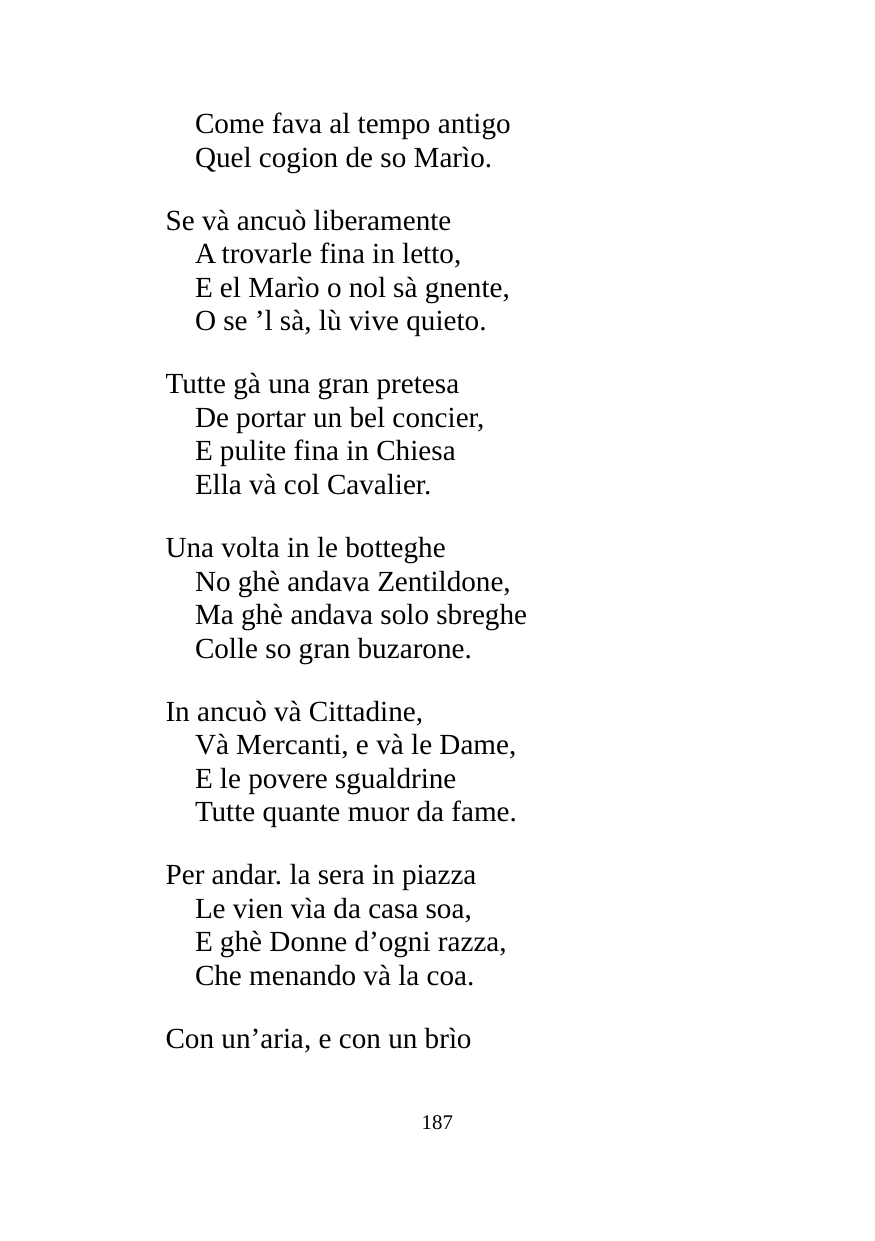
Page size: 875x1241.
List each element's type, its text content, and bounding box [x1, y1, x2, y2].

text Tutte gà una gran pretesa De portar un bel concier, E pulite fina in Chiesa Ella và col Cavalier. [165, 366, 768, 501]
text Per andar. la sera in piazza Le vien vìa da casa soa, E ghè Donne d’ogni razza, Che menando và la coa. [165, 857, 768, 992]
text Con un’aria, e con un brìo [165, 1021, 768, 1054]
text Come fava al tempo antigo Quel cogion de so Marìo. [165, 106, 768, 173]
text In ancuò và Cittadine, Và Mercanti, e và le Dame, E le povere sgualdrine Tutte quante muor da fame. [165, 694, 768, 828]
text Una volta in le botteghe No ghè andava Zentildone, Ma ghè andava solo sbreghe Colle so gran buzarone. [165, 530, 768, 664]
text Se và ancuò liberamente A trovarle fina in letto, E el Marìo o nol sà gnente, O se ’l sà, lù vive quieto. [165, 203, 768, 337]
